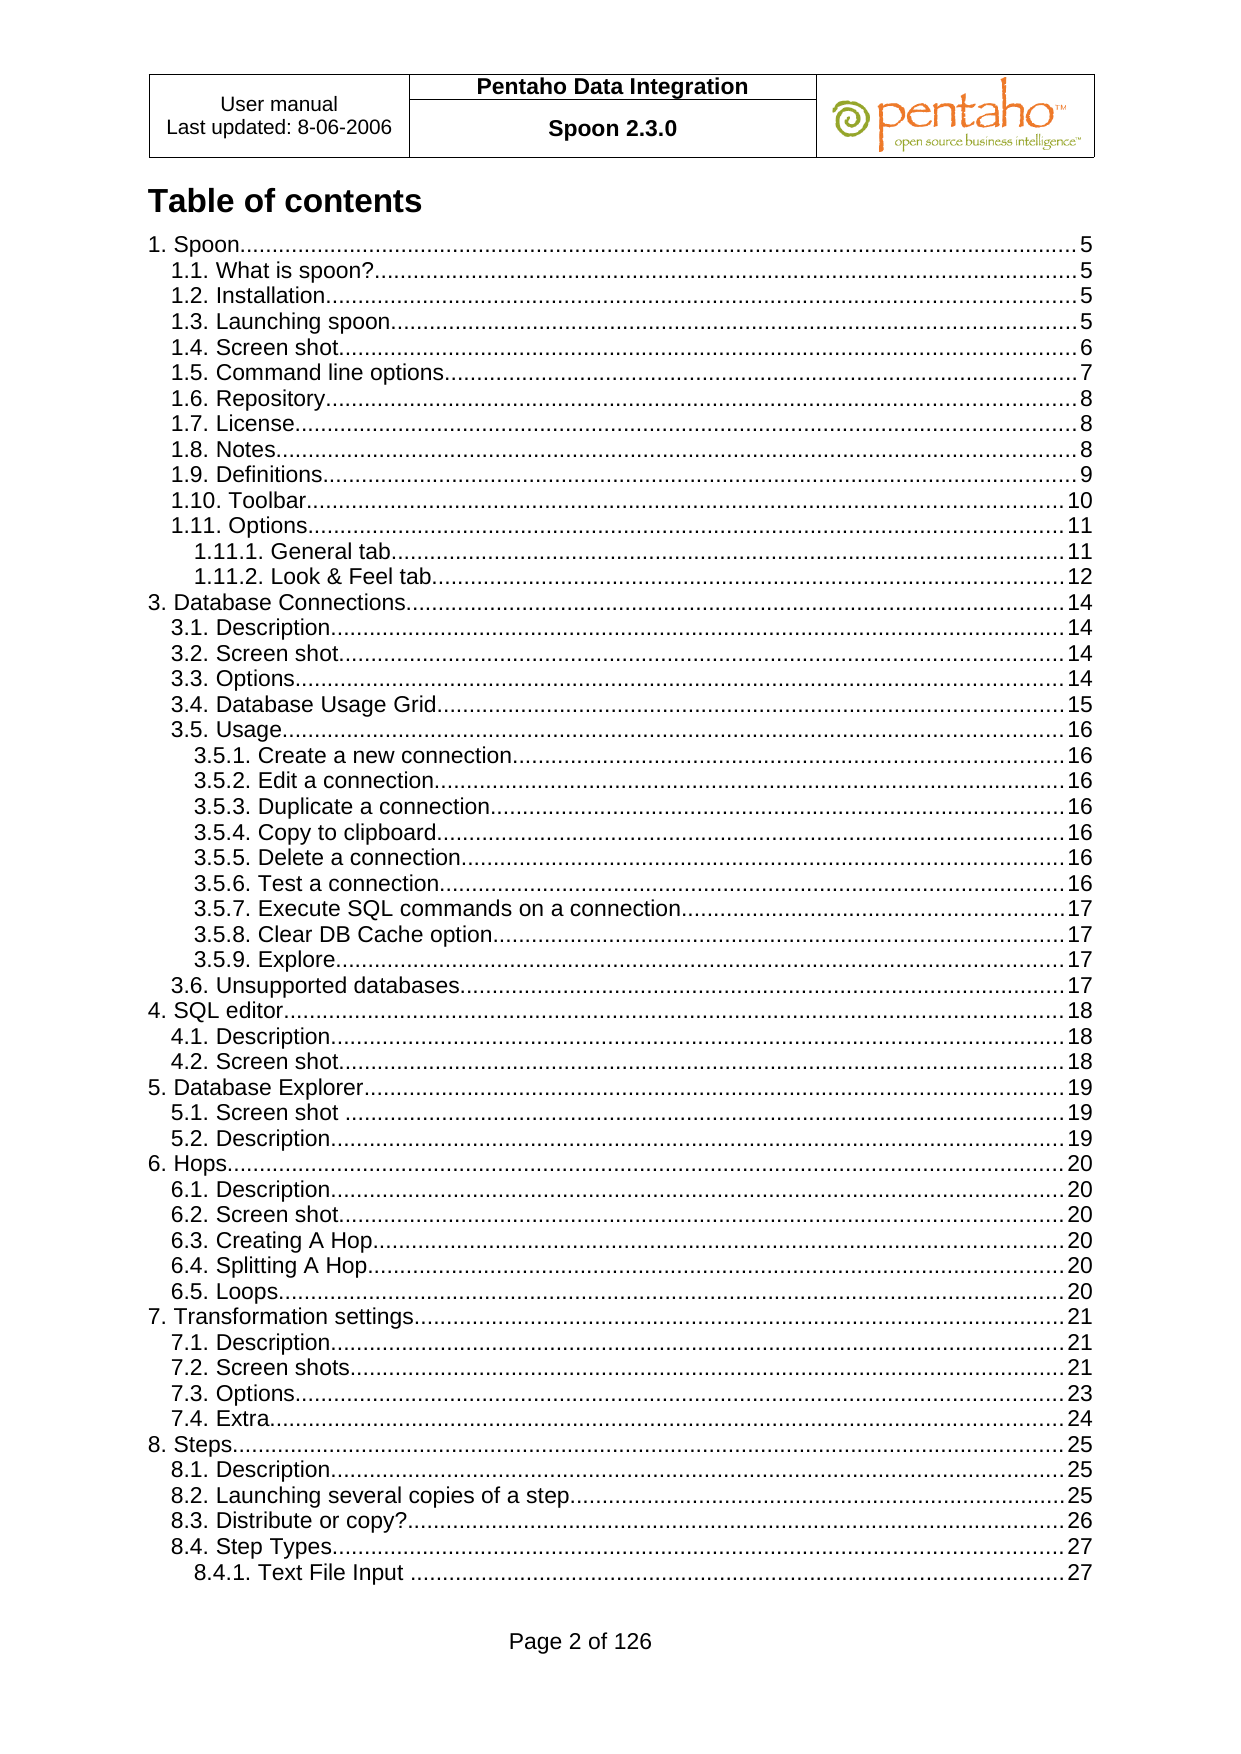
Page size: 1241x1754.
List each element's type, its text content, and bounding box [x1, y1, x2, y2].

text 1.9. Definitions 9 [171, 462, 1092, 487]
text 7.4. Extra 24 [171, 1406, 1092, 1432]
text 3.1. Description 14 [171, 615, 1092, 641]
text 3.2. Screen shot 14 [171, 641, 1092, 666]
text 3. Database Connections 14 [148, 589, 1092, 615]
text 3.5.8. Clear DB Cache option 17 [193, 921, 1092, 947]
text 7.1. Description 21 [171, 1329, 1092, 1355]
text 3.5. Usage 16 [171, 717, 1092, 743]
text 8. Steps 25 [148, 1432, 1092, 1457]
text 3.5.4. Copy to clipboard 16 [193, 819, 1092, 845]
text 1.11. Options 11 [171, 513, 1092, 538]
text 3.3. Options 14 [171, 666, 1092, 692]
text 6. Hops 20 [148, 1151, 1092, 1176]
text 8.4. Step Types 27 [171, 1534, 1092, 1559]
text 6.4. Splitting A Hop 20 [171, 1253, 1092, 1278]
text 3.5.9. Explore 17 [193, 947, 1092, 972]
text 4.1. Description 18 [171, 1023, 1092, 1049]
text 3.5.1. Create a new connection 16 [193, 743, 1092, 768]
text 3.5.7. Execute SQL commands on a connection 17 [193, 896, 1092, 921]
text 3.5.2. Edit a connection 16 [193, 768, 1092, 794]
text 1.3. Launching spoon 5 [171, 309, 1092, 334]
text 6.1. Description 20 [171, 1176, 1092, 1202]
text 7. Transformation settings 21 [148, 1304, 1092, 1329]
text 1.11.1. General tab 11 [193, 538, 1092, 564]
subtitle Table of contents [148, 183, 1092, 220]
text 1.11.2. Look & Feel tab 12 [193, 564, 1092, 589]
text 5. Database Explorer 19 [148, 1074, 1092, 1100]
text 1.8. Notes 8 [171, 436, 1092, 462]
text 1.2. Installation 5 [171, 283, 1092, 309]
text 8.3. Distribute or copy? 26 [171, 1508, 1092, 1534]
text 8.1. Description 25 [171, 1457, 1092, 1483]
text 7.2. Screen shots 21 [171, 1355, 1092, 1381]
text 1. Spoon 5 [148, 232, 1092, 258]
text 1.1. What is spoon? 5 [171, 258, 1092, 283]
text 3.6. Unsupported databases 17 [171, 972, 1092, 998]
text 4. SQL editor 18 [148, 998, 1092, 1023]
text 7.3. Options 23 [171, 1381, 1092, 1406]
text 3.5.6. Test a connection 16 [193, 870, 1092, 896]
text 5.2. Description 19 [171, 1125, 1092, 1151]
text 3.4. Database Usage Grid 15 [171, 692, 1092, 717]
text 3.5.5. Delete a connection 16 [193, 845, 1092, 870]
text 6.2. Screen shot 20 [171, 1202, 1092, 1227]
text 4.2. Screen shot 18 [171, 1049, 1092, 1074]
text 1.5. Command line options 7 [171, 360, 1092, 385]
text 6.3. Creating A Hop 20 [171, 1227, 1092, 1253]
text 1.10. Toolbar 10 [171, 487, 1092, 513]
text 3.5.3. Duplicate a connection 16 [193, 794, 1092, 819]
text 6.5. Loops 20 [171, 1278, 1092, 1304]
text 1.7. License 8 [171, 411, 1092, 436]
text 8.2. Launching several copies of a step 25 [171, 1483, 1092, 1508]
text 1.4. Screen shot 6 [171, 334, 1092, 360]
text 1.6. Repository 8 [171, 385, 1092, 411]
text 8.4.1. Text File Input 27 [193, 1559, 1092, 1585]
text 5.1. Screen shot 19 [171, 1100, 1092, 1125]
